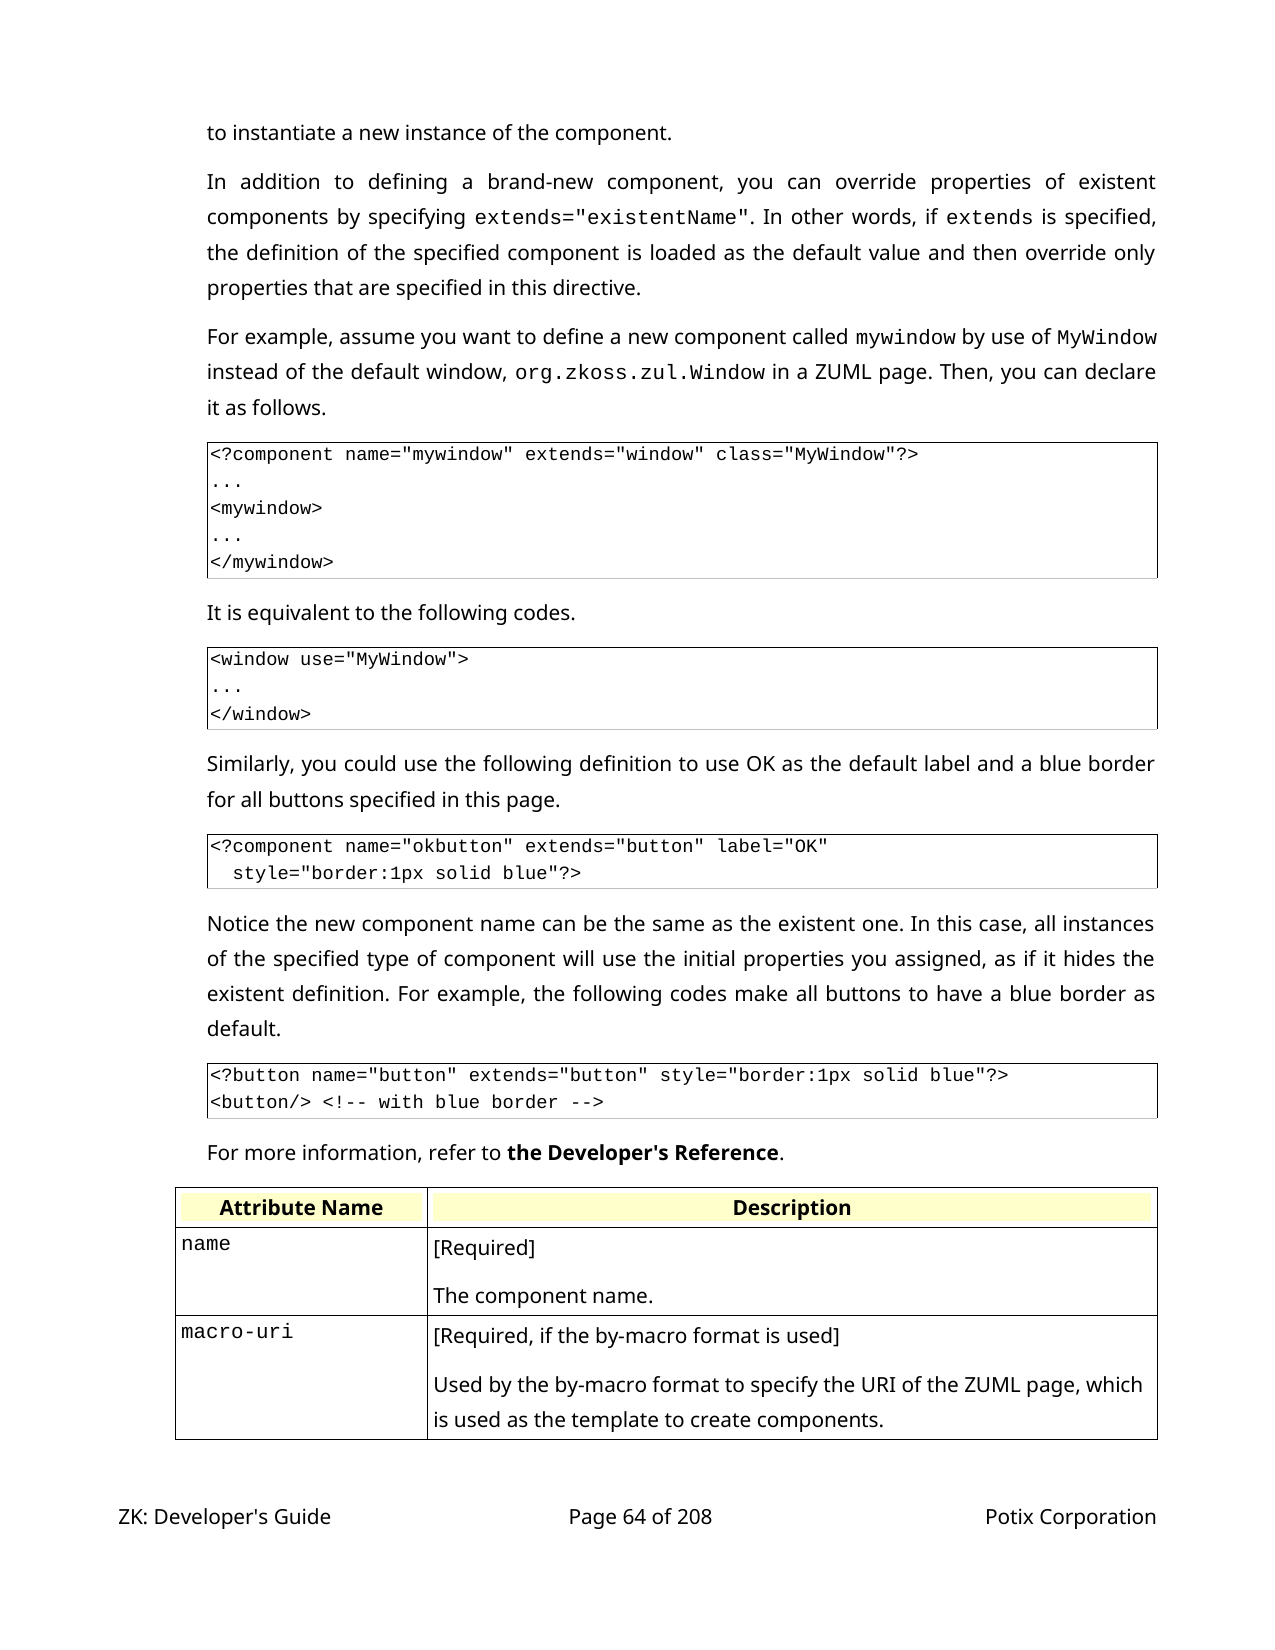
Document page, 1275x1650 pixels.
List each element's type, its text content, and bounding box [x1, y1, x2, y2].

text Notice the new component name can be the same as the existent one. In this case, all instances of the specified type of component will use the initial properties you assigned, as if it hides the existent definition. For example, the following codes make all buttons to have a blue border as default. [207, 909, 1157, 1042]
text For more information, refer to the Developer's Reference. [207, 1138, 1157, 1166]
text <mywindow> [208, 496, 1157, 520]
text Similarly, you could use the following definition to use OK as the default label and a blue border for all buttons specified in this page. [207, 749, 1157, 813]
text ... [208, 523, 1157, 547]
table_cell name [176, 1228, 427, 1315]
table_cell macro-uri [176, 1316, 427, 1439]
table_header Attribute Name [176, 1188, 427, 1227]
text </window> [208, 702, 1157, 729]
text to instantiate a new instance of the component. [207, 118, 1157, 146]
text <?component name="mywindow" extends="window" class="MyWindow"?> [208, 443, 1157, 466]
text <button/> <!-- with blue border --> [208, 1090, 1157, 1118]
table_cell [Required] The component name. [428, 1228, 1157, 1315]
text It is equivalent to the following codes. [207, 598, 1157, 627]
text For example, assume you want to define a new component called mywindow by use of MyWindow instead of the default window, org.zkoss.zul.Window in a ZUML page. Then, you can declare it as follows. [207, 322, 1157, 421]
text <?button name="button" extends="button" style="border:1px solid blue"?> [208, 1064, 1157, 1087]
table_header Description [428, 1188, 1157, 1227]
text In addition to defining a brand-new component, you can override properties of existent components by specifying extends="existentName". In other words, if extends is specified, the definition of the specified component is loaded as the default value and then override only properties that are specified in this directive. [207, 167, 1157, 301]
table_cell [Required, if the by-macro format is used] Used by the by-macro format to specify the URI of the ZUML page, which is used as the template to create components. [428, 1316, 1157, 1439]
text ... [208, 674, 1157, 699]
text style="border:1px solid blue"?> [208, 861, 1157, 888]
text ... [208, 469, 1157, 493]
text <window use="MyWindow"> [208, 648, 1157, 671]
text </mywindow> [208, 550, 1157, 578]
text <?component name="okbutton" extends="button" label="OK" [208, 835, 1157, 858]
